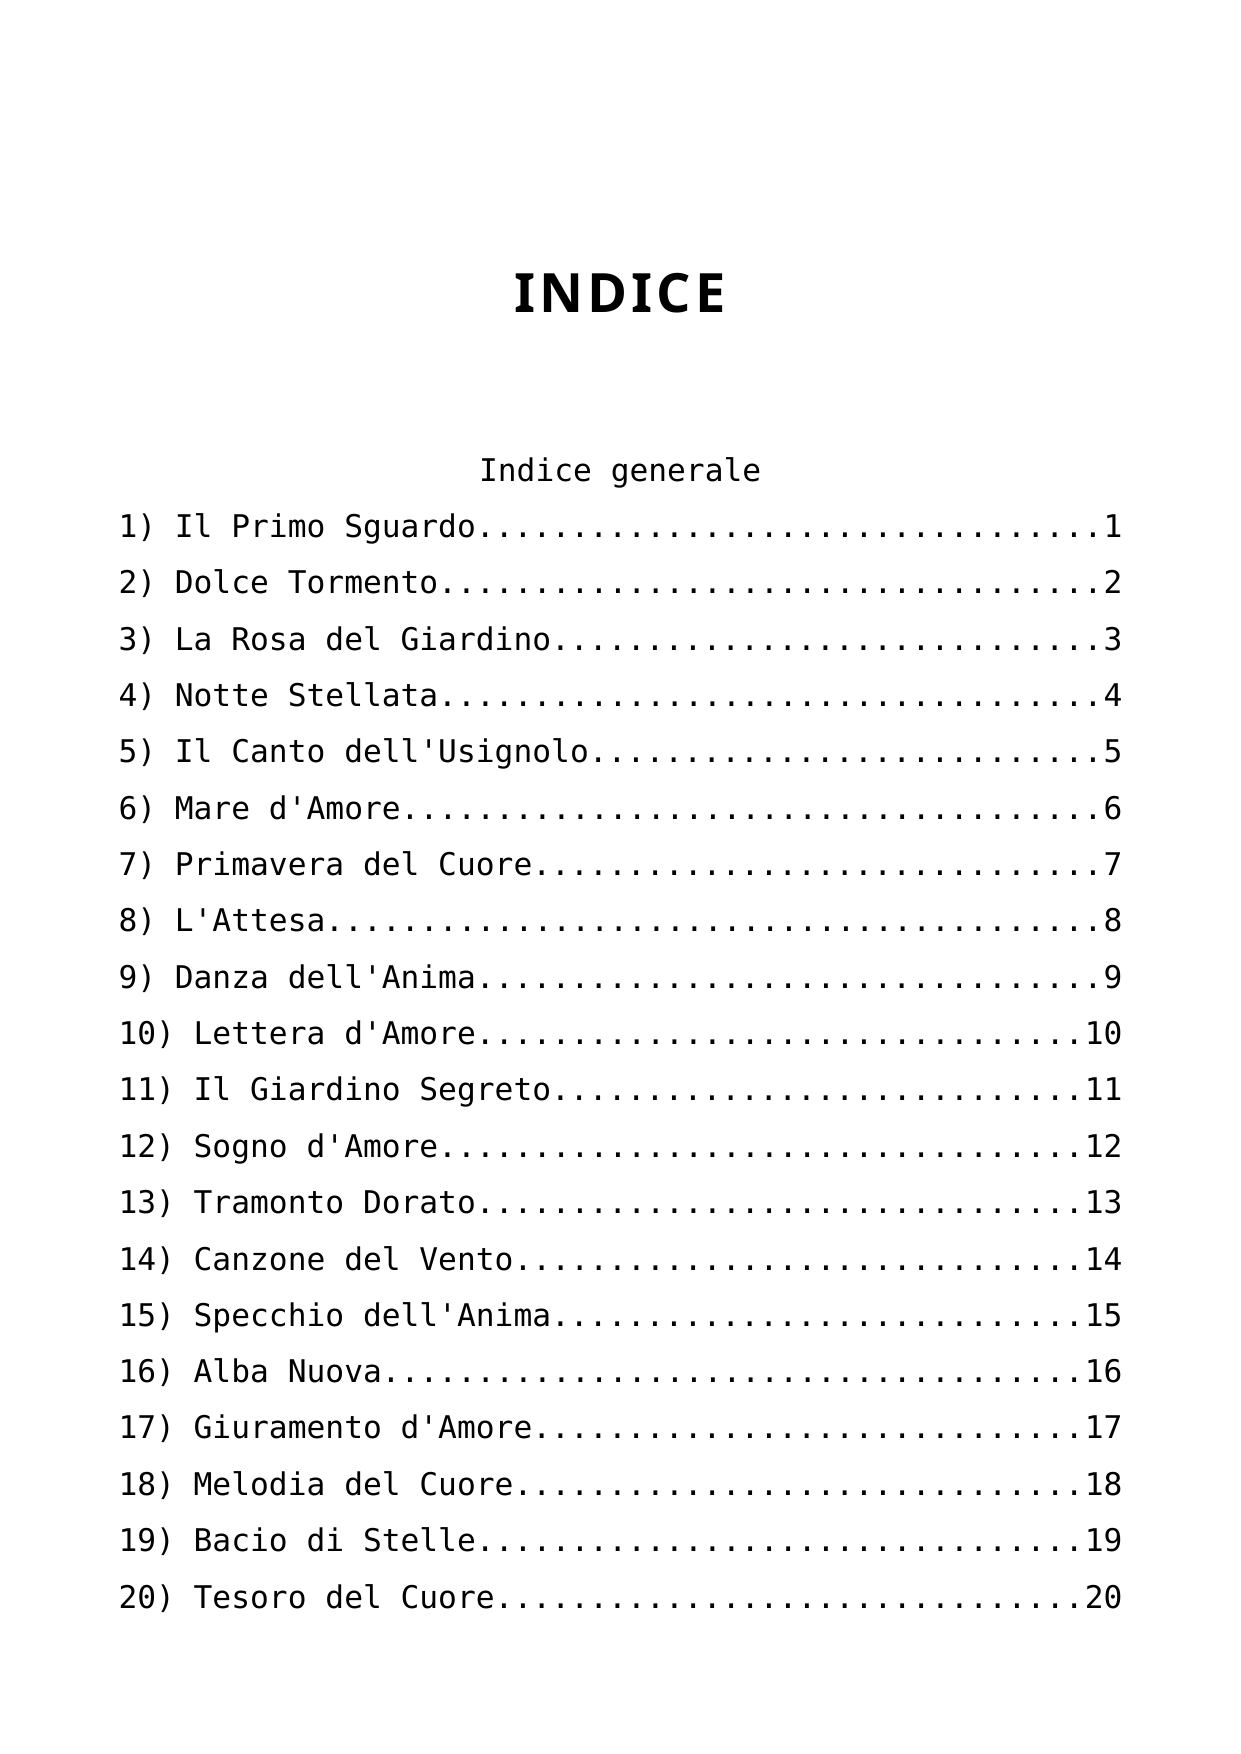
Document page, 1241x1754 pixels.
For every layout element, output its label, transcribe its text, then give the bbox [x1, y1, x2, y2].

text 12) Sogno d'Amore 12 [118, 1128, 1122, 1164]
title INDICE [118, 254, 1122, 328]
text 5) Il Canto dell'Usignolo 5 [118, 734, 1122, 770]
text 11) Il Giardino Segreto 11 [118, 1072, 1122, 1108]
text 8) L'Attesa 8 [118, 903, 1122, 939]
text 16) Alba Nuova 16 [118, 1353, 1122, 1390]
text 10) Lettera d'Amore 10 [118, 1015, 1122, 1052]
text 1) Il Primo Sguardo 1 [118, 508, 1122, 544]
text 7) Primavera del Cuore 7 [118, 846, 1122, 883]
text 2) Dolce Tormento 2 [118, 564, 1122, 601]
text 4) Notte Stellata 4 [118, 677, 1122, 714]
text Indice generale [118, 452, 1122, 488]
text 18) Melodia del Cuore 18 [118, 1466, 1122, 1503]
text 17) Giuramento d'Amore 17 [118, 1410, 1122, 1446]
text 13) Tramonto Dorato 13 [118, 1184, 1122, 1221]
text 19) Bacio di Stelle 19 [118, 1523, 1122, 1559]
text 6) Mare d'Amore 6 [118, 790, 1122, 826]
text 14) Canzone del Vento 14 [118, 1241, 1122, 1277]
text 15) Specchio dell'Anima 15 [118, 1297, 1122, 1333]
text 3) La Rosa del Giardino 3 [118, 621, 1122, 657]
text 20) Tesoro del Cuore 20 [118, 1579, 1122, 1615]
text 9) Danza dell'Anima 9 [118, 959, 1122, 995]
